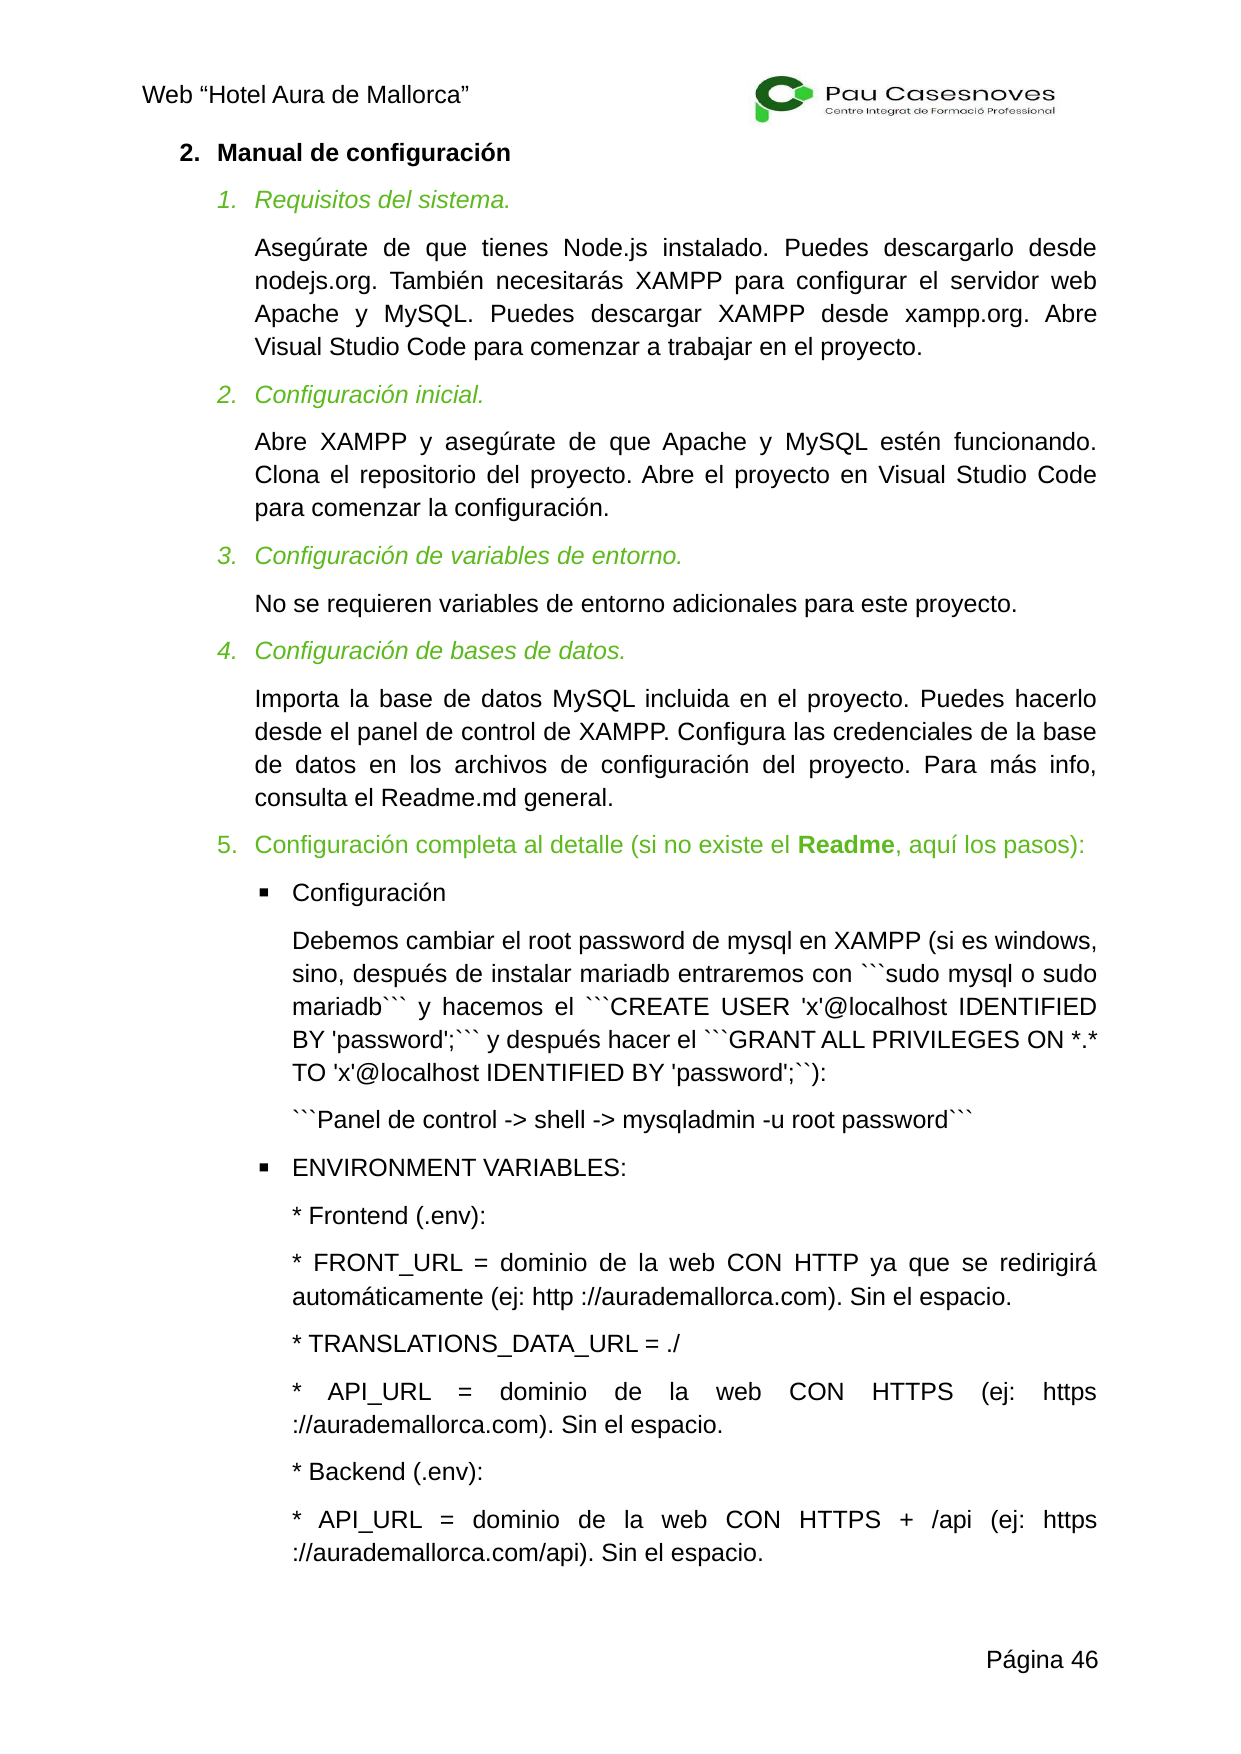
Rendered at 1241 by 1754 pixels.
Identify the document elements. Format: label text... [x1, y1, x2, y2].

list Configuración de bases de datos. [217, 636, 1098, 665]
list Asegúrate de que tienes Node.js instalado. Puedes descargarlo desde nodejs.org. También necesitarás XAMPP para configurar el servidor web Apache y MySQL. Puedes descargar XAMPP desde xampp.org. Abre Visual Studio Code para comenzar a trabajar en el proyecto. [217, 233, 1098, 361]
list Configuración completa al detalle (si no existe el Readme, aquí los pasos): [217, 831, 1098, 859]
list Importa la base de datos MySQL incluida en el proyecto. Puedes hacerlo desde el panel de control de XAMPP. Configura las credenciales de la base de datos en los archivos de configuración del proyecto. Para más info, consulta el Readme.md general. [217, 684, 1098, 812]
list Debemos cambiar el root password de mysql en XAMPP (si es windows, sino, después de instalar mariadb entraremos con ```sudo mysql o sudo mariadb``` y hacemos el ```CREATE USER 'x'@localhost IDENTIFIED BY 'password';``` y después hacer el ```GRANT ALL PRIVILEGES ON *.* TO 'x'@localhost IDENTIFIED BY 'password';``): [254, 926, 1098, 1087]
list ```Panel de control -> shell -> mysqladmin -u root password``` [254, 1106, 1098, 1134]
list Configuración inicial. [217, 380, 1098, 408]
list Configuración [254, 878, 1098, 907]
list No se requieren variables de entorno adicionales para este proyecto. [217, 589, 1098, 617]
list * TRANSLATIONS_DATA_URL = ./ [254, 1329, 1098, 1358]
picture [748, 72, 1075, 127]
list Abre XAMPP y asegúrate de que Apache y MySQL estén funcionando. Clona el repositorio del proyecto. Abre el proyecto en Visual Studio Code para comenzar la configuración. [217, 427, 1098, 522]
list * FRONT_URL = dominio de la web CON HTTP ya que se redirigirá automáticamente (ej: http ://aurademallorca.com). Sin el espacio. [254, 1248, 1098, 1310]
list * API_URL = dominio de la web CON HTTPS (ej: https ://aurademallorca.com). Sin el espacio. [254, 1377, 1098, 1438]
list * Frontend (.env): [254, 1201, 1098, 1229]
list ENVIRONMENT VARIABLES: [254, 1153, 1098, 1182]
list * API_URL = dominio de la web CON HTTPS + /api (ej: https ://aurademallorca.com/api). Sin el espacio. [254, 1505, 1098, 1567]
list Requisitos del sistema. [217, 186, 1098, 214]
list * Backend (.env): [254, 1457, 1098, 1486]
list Manual de configuración [179, 138, 1098, 167]
list Configuración de variables de entorno. [217, 541, 1098, 570]
